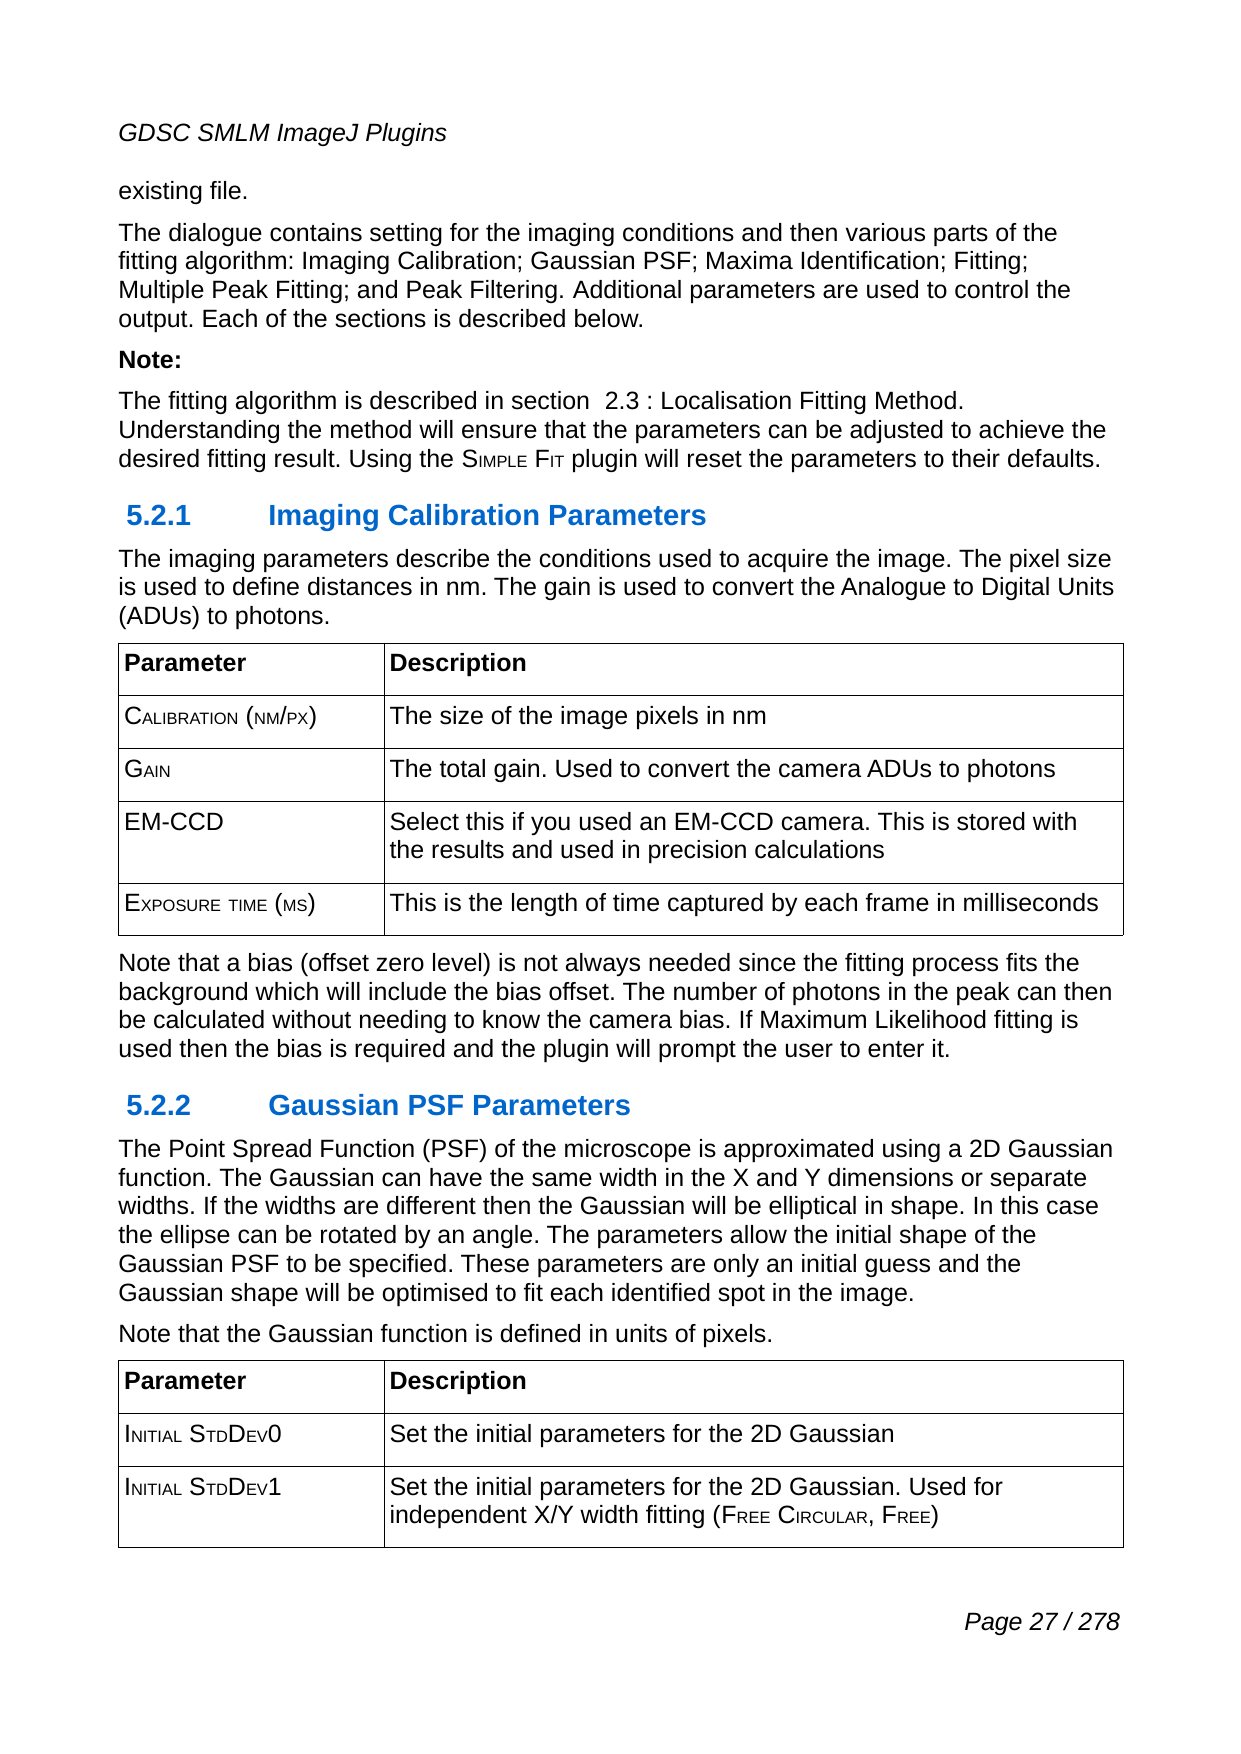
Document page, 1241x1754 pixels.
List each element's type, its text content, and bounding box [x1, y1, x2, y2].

table_cell Exposure time (ms) [119, 884, 384, 935]
table_header Description [385, 1361, 1123, 1413]
text The Point Spread Function (PSF) of the microscope is approximated using a 2D Gaussian function. The Gaussian can have the same width in the X and Y dimensions or separate widths. If the widths are different then the Gaussian will be elliptical in shape. In this case the ellipse can be rotated by an angle. The parameters allow the initial shape of the Gaussian PSF to be specified. These parameters are only an initial guess and the Gaussian shape will be optimised to fit each identified spot in the image. [118, 1134, 1122, 1306]
subtitle Gaussian PSF Parameters [118, 1088, 1122, 1121]
text Note: [118, 345, 1122, 374]
table_cell The size of the image pixels in nm [385, 696, 1123, 748]
table_header Parameter [119, 644, 384, 695]
text existing file. [118, 176, 1122, 205]
table_cell Initial StdDev1 [119, 1467, 384, 1547]
text The dialogue contains setting for the imaging conditions and then various parts of the fitting algorithm: Imaging Calibration; Gaussian PSF; Maxima Identification; Fitting; Multiple Peak Fitting; and Peak Filtering. Additional parameters are used to control the output. Each of the sections is described below. [118, 218, 1122, 333]
table_header Parameter [119, 1361, 384, 1413]
table_cell Set the initial parameters for the 2D Gaussian. Used for independent X/Y width fitting (Free Circular, Free) [385, 1467, 1123, 1547]
table_cell Gain [119, 749, 384, 801]
table_cell Calibration (nm/px) [119, 696, 384, 748]
subtitle Imaging Calibration Parameters [118, 498, 1122, 531]
table_cell Set the initial parameters for the 2D Gaussian [385, 1414, 1123, 1466]
table_cell This is the length of time captured by each frame in milliseconds [385, 884, 1123, 935]
table_cell The total gain. Used to convert the camera ADUs to photons [385, 749, 1123, 801]
table_header Description [385, 644, 1123, 695]
table_cell EM-CCD [119, 802, 384, 882]
table_cell Initial StdDev0 [119, 1414, 384, 1466]
text The imaging parameters describe the conditions used to acquire the image. The pixel size is used to define distances in nm. The gain is used to convert the Analogue to Digital Units (ADUs) to photons. [118, 544, 1122, 630]
text Note that the Gaussian function is defined in units of pixels. [118, 1319, 1122, 1347]
text Note that a bias (offset zero level) is not always needed since the fitting process fits the background which will include the bias offset. The number of photons in the peak can then be calculated without needing to know the camera bias. If Maximum Likelihood fitting is used then the bias is required and the plugin will prompt the user to enter it. [118, 948, 1122, 1063]
table_cell Select this if you used an EM-CCD camera. This is stored with the results and used in precision calculations [385, 802, 1123, 882]
text The fitting algorithm is described in section 2.3: Localisation Fitting Method. Understanding the method will ensure that the parameters can be adjusted to achieve the desired fitting result. Using the Simple Fit plugin will reset the parameters to their defaults. [118, 386, 1122, 473]
